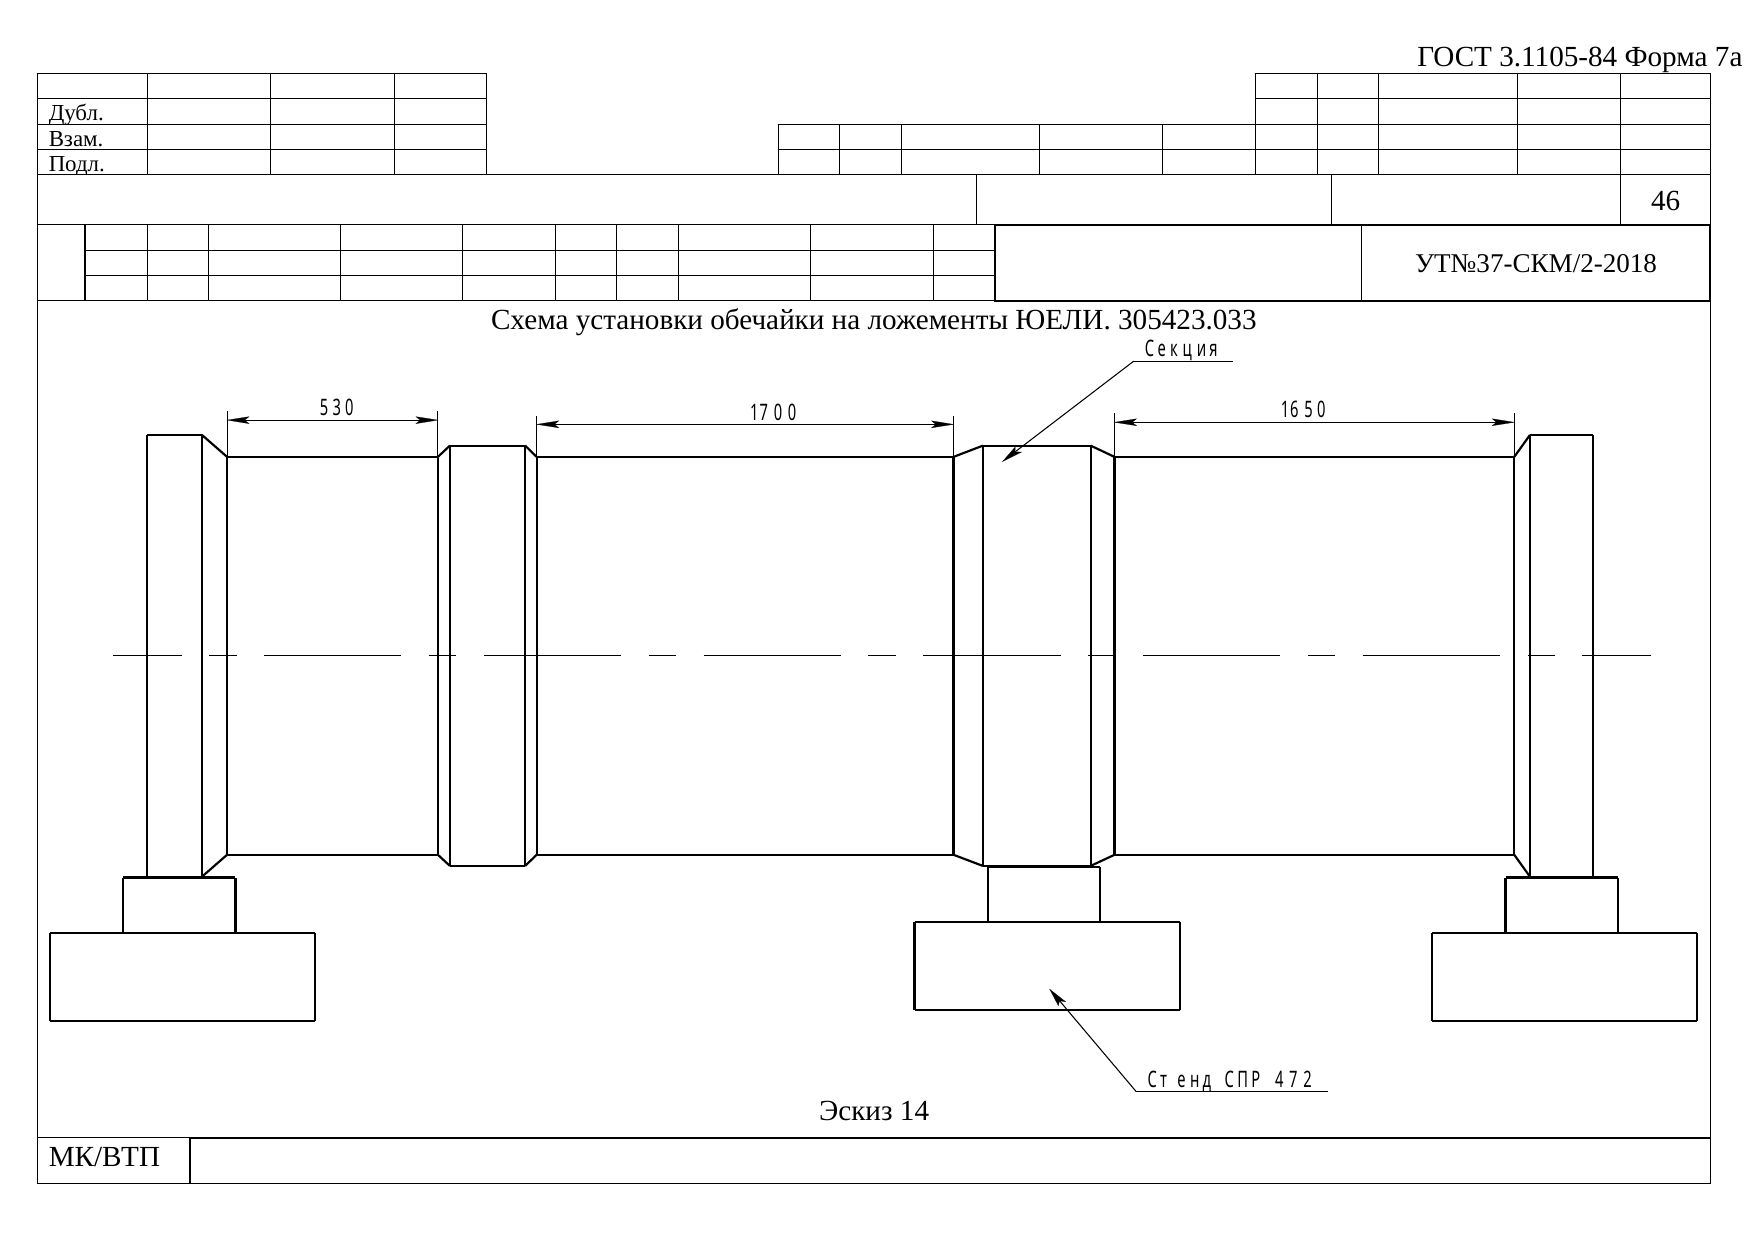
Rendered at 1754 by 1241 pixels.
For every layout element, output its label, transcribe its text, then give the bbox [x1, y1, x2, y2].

table_cell Подл. [38, 150, 147, 174]
table_cell Схема установки обечайки на ложементы ЮЕЛИ. 305423.033 Эскиз 14 [38, 301, 1710, 1137]
table_header [1379, 74, 1517, 98]
table_cell [1318, 125, 1378, 149]
table_cell [811, 225, 933, 249]
table_cell [840, 150, 901, 174]
table_header [487, 73, 778, 174]
table_cell [209, 251, 340, 275]
table_cell [463, 276, 555, 300]
table_cell [1621, 150, 1710, 174]
table_cell [463, 225, 555, 249]
table_cell [191, 1139, 1710, 1183]
table_cell [556, 225, 616, 249]
table_header [1256, 74, 1317, 98]
table_cell [1621, 125, 1710, 149]
table_cell [395, 125, 486, 149]
table_header [271, 74, 394, 98]
table_header [1621, 74, 1710, 98]
table_cell [271, 125, 394, 149]
table_cell [1318, 150, 1378, 174]
table_cell Дубл. [38, 99, 147, 124]
table_cell [148, 150, 270, 174]
table_cell [209, 225, 340, 249]
table_cell [148, 125, 270, 149]
table_header [1518, 74, 1620, 98]
table_cell [148, 251, 208, 275]
table_cell [38, 225, 84, 300]
table_cell [271, 99, 394, 124]
table_header [148, 74, 270, 98]
table_cell [779, 125, 839, 149]
table_cell [556, 276, 616, 300]
table_cell МК/ВТП [38, 1138, 189, 1183]
table_cell [1379, 125, 1517, 149]
table_cell [1379, 150, 1517, 174]
table_cell [86, 276, 147, 300]
table_cell [840, 125, 901, 149]
table_cell [209, 276, 340, 300]
table_cell [811, 276, 933, 300]
table_cell [1518, 125, 1620, 149]
table_cell [1379, 99, 1517, 124]
table_cell [811, 251, 933, 275]
table_cell [341, 276, 462, 300]
table_cell [148, 99, 270, 124]
table_cell [617, 225, 678, 249]
table_cell [679, 276, 810, 300]
table_cell [86, 251, 147, 275]
table_cell [1318, 99, 1378, 124]
table_cell [1040, 150, 1162, 174]
table_cell [341, 225, 462, 249]
table_cell [679, 251, 810, 275]
table_cell [779, 150, 839, 174]
table_cell [1256, 125, 1317, 149]
table_cell [1518, 99, 1620, 124]
table_cell [977, 175, 1331, 224]
table_cell [902, 150, 1039, 174]
table_cell [1040, 125, 1162, 149]
table_cell УТ№37-СКМ/2-2018 [1362, 226, 1709, 300]
table_cell [556, 251, 616, 275]
table_cell [1256, 99, 1317, 124]
table_header [1318, 74, 1378, 98]
table_cell [1332, 175, 1620, 224]
table_cell [38, 175, 976, 224]
table_header [38, 74, 147, 98]
table_header [778, 73, 1255, 124]
table_cell [617, 251, 678, 275]
table_cell [1256, 150, 1317, 174]
table_cell [934, 251, 994, 275]
table_cell [934, 276, 994, 300]
table_cell [271, 150, 394, 174]
table_cell [148, 225, 208, 249]
table_cell [463, 251, 555, 275]
text ГОСТ 3.1105-84 Форма 7а [53, 39, 1742, 73]
table_cell [679, 225, 810, 249]
table_cell [395, 99, 486, 124]
table_cell [934, 225, 994, 249]
table_cell [1163, 125, 1255, 149]
table_cell [148, 276, 208, 300]
table_cell 46 [1621, 175, 1710, 224]
table_cell [395, 150, 486, 174]
table_cell [86, 225, 147, 249]
table_cell [341, 251, 462, 275]
table_cell [1163, 150, 1255, 174]
table_cell [996, 226, 1361, 300]
table_cell [902, 125, 1039, 149]
table_cell Взам. [38, 125, 147, 149]
table_cell [1621, 99, 1710, 124]
table_cell [617, 276, 678, 300]
table_header [395, 74, 486, 98]
table_cell [1518, 150, 1620, 174]
